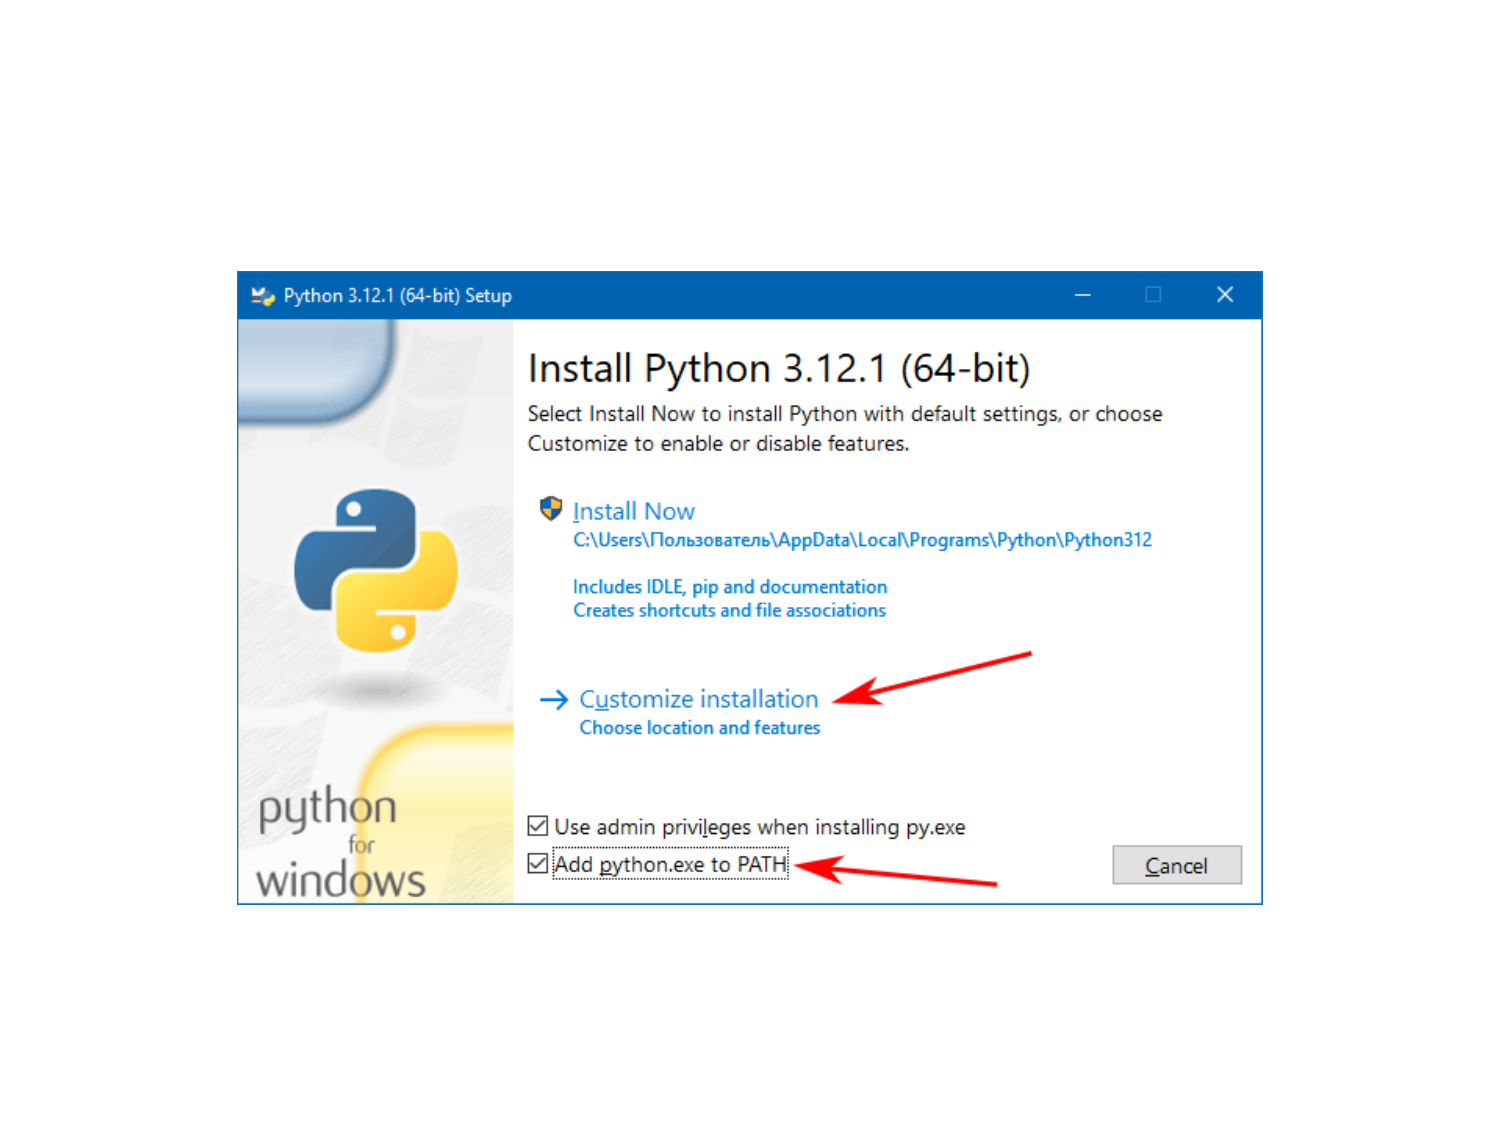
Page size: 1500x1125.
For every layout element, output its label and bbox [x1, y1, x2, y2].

picture [237, 271, 1263, 905]
